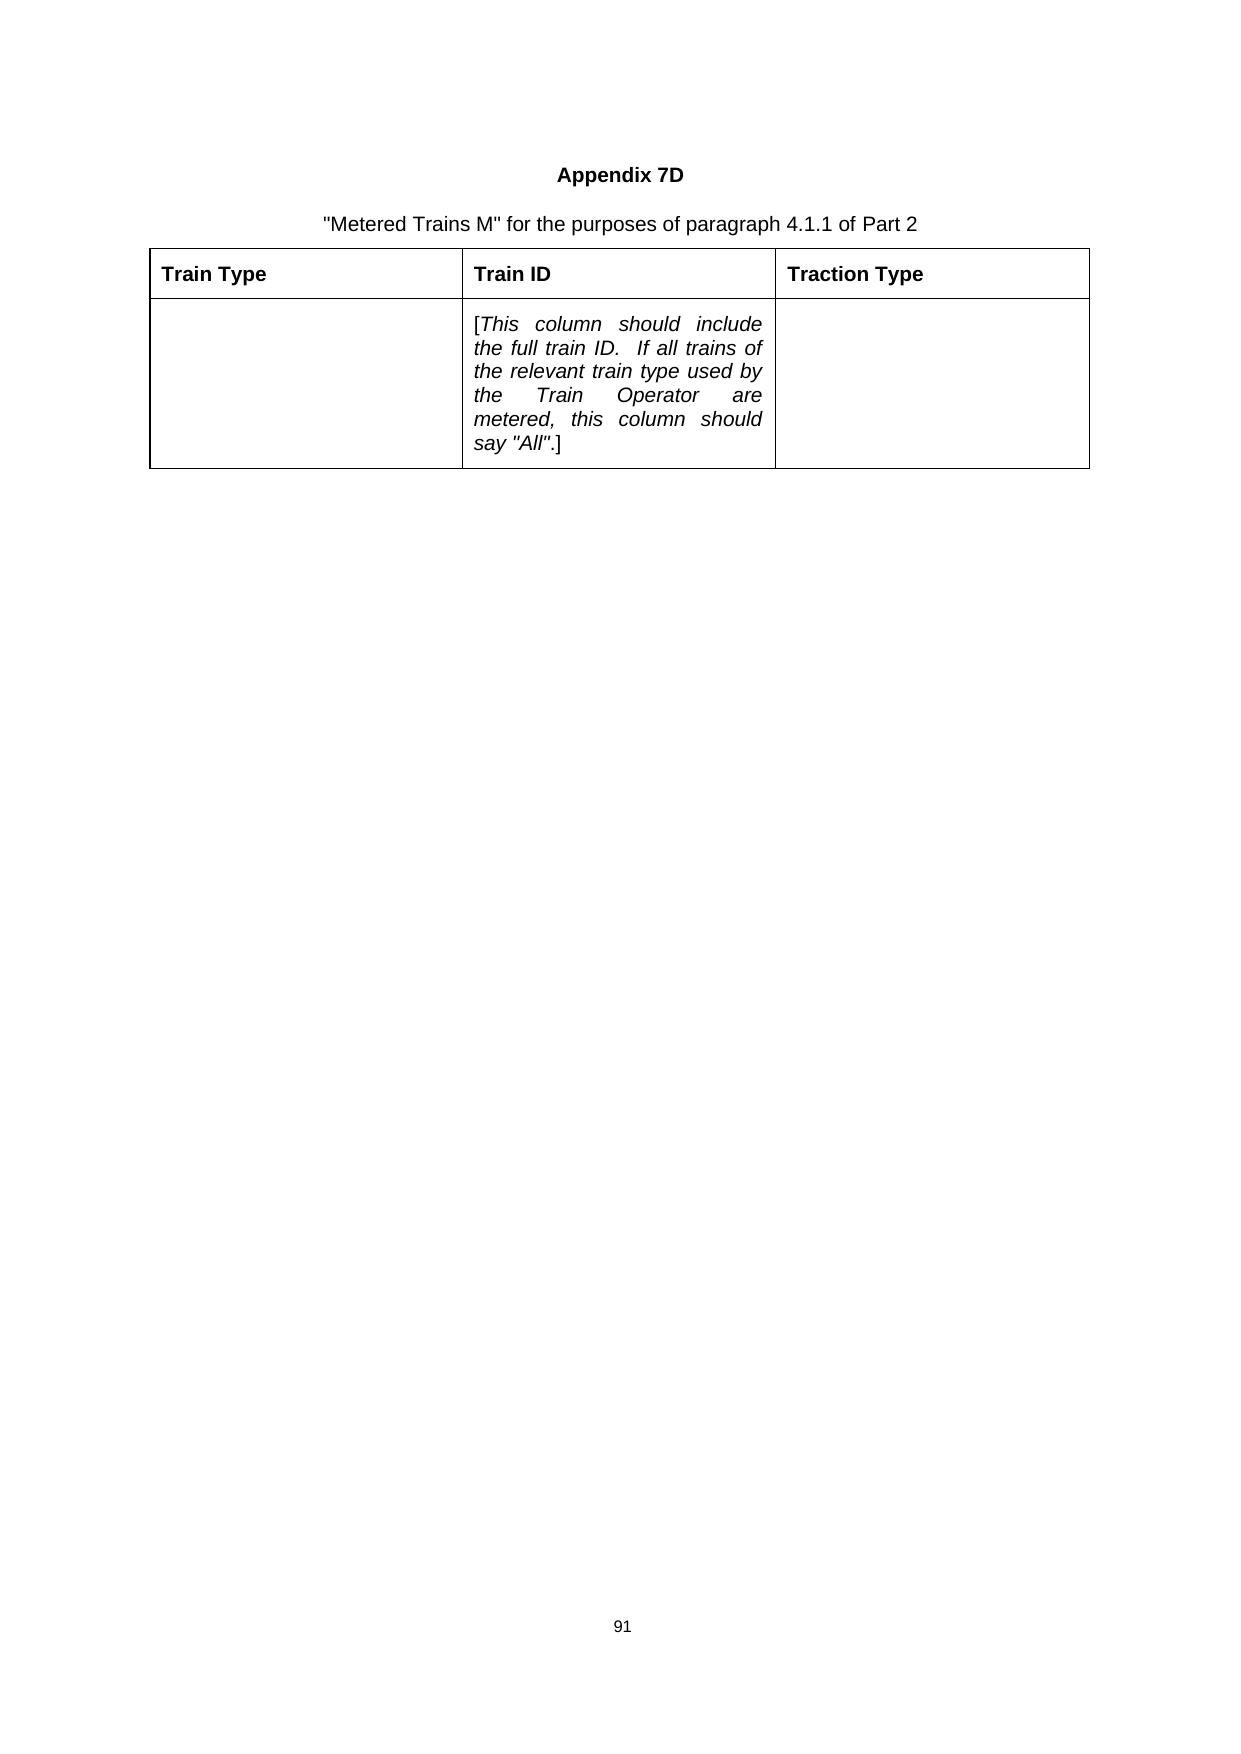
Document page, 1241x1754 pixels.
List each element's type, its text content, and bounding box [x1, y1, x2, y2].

table_cell [776, 299, 1089, 468]
table_header Traction Type [776, 249, 1089, 298]
text Appendix 7D [150, 162, 1090, 186]
text "Metered Trains M" for the purposes of paragraph 4.1.1 of Part 2 [150, 211, 1090, 235]
table_cell [This column should include the full train ID. If all trains of the relevant train type used by the Train Operator are metered, this column should say "All".] [463, 299, 775, 468]
table_header Train Type [151, 249, 462, 298]
table_cell [151, 299, 462, 468]
table_header Train ID [463, 249, 775, 298]
